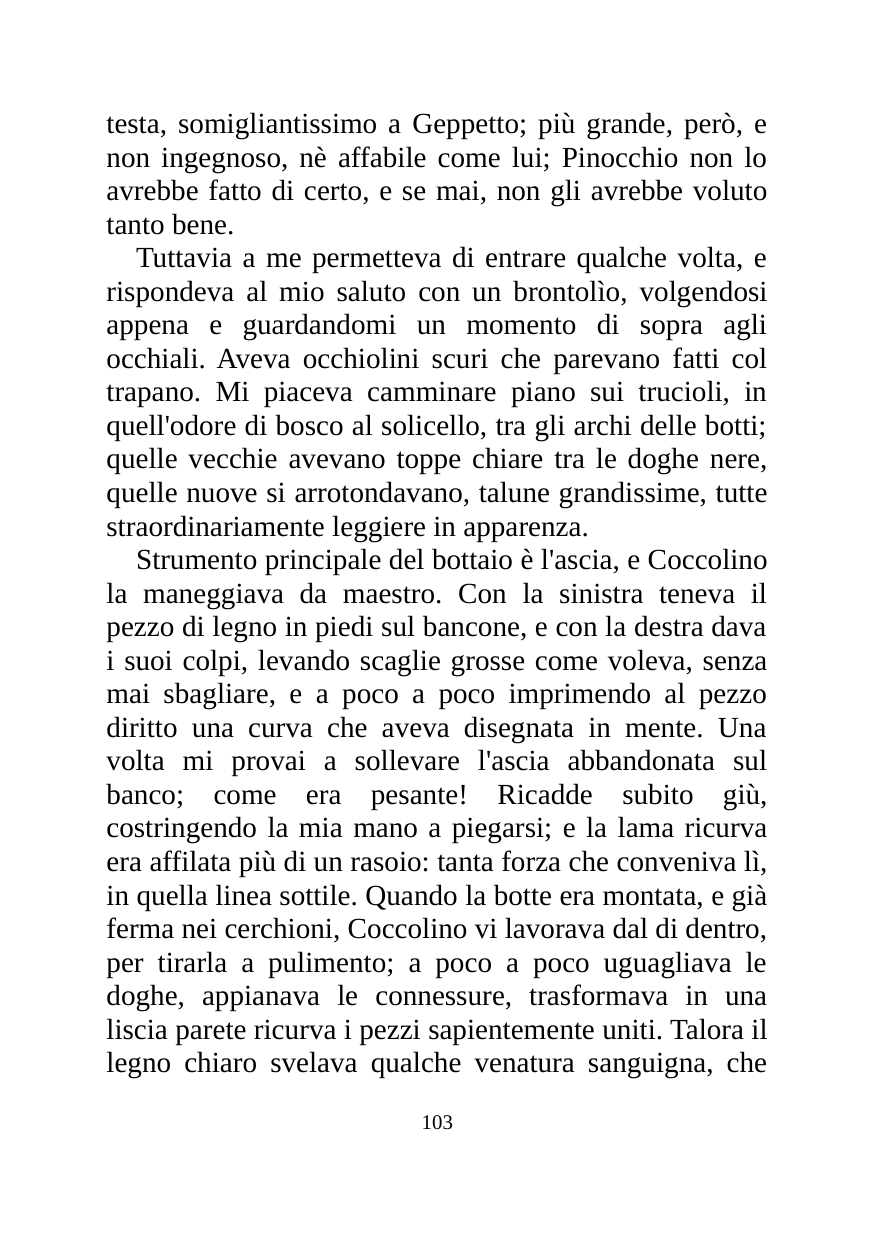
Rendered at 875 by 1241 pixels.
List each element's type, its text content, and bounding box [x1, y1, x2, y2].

text Tuttavia a me permetteva di entrare qualche volta, e rispondeva al mio saluto con un brontolìo, volgendosi appena e guardandomi un momento di sopra agli occhiali. Aveva occhiolini scuri che parevano fatti col trapano. Mi piaceva camminare piano sui trucioli, in quell'odore di bosco al solicello, tra gli archi delle botti; quelle vecchie avevano toppe chiare tra le doghe nere, quelle nuove si arrotondavano, talune grandissime, tutte straordinariamente leggiere in apparenza. [106, 240, 768, 542]
text Strumento principale del bottaio è l'ascia, e Coccolino la maneggiava da maestro. Con la sinistra teneva il pezzo di legno in piedi sul bancone, e con la destra dava i suoi colpi, levando scaglie grosse come voleva, senza mai sbagliare, e a poco a poco imprimendo al pezzo diritto una curva che aveva disegnata in mente. Una volta mi provai a sollevare l'ascia abbandonata sul banco; come era pesante! Ricadde subito giù, costringendo la mia mano a piegarsi; e la lama ricurva era affilata più di un rasoio: tanta forza che conveniva lì, in quella linea sottile. Quando la botte era montata, e già ferma nei cerchioni, Coccolino vi lavorava dal di dentro, per tirarla a pulimento; a poco a poco uguagliava le doghe, appianava le connessure, trasformava in una liscia parete ricurva i pezzi sapientemente uniti. Talora il legno chiaro svelava qualche venatura sanguigna, che [106, 542, 768, 1079]
text testa, somigliantissimo a Geppetto; più grande, però, e non ingegnoso, nè affabile come lui; Pinocchio non lo avrebbe fatto di certo, e se mai, non gli avrebbe voluto tanto bene. [106, 106, 768, 240]
